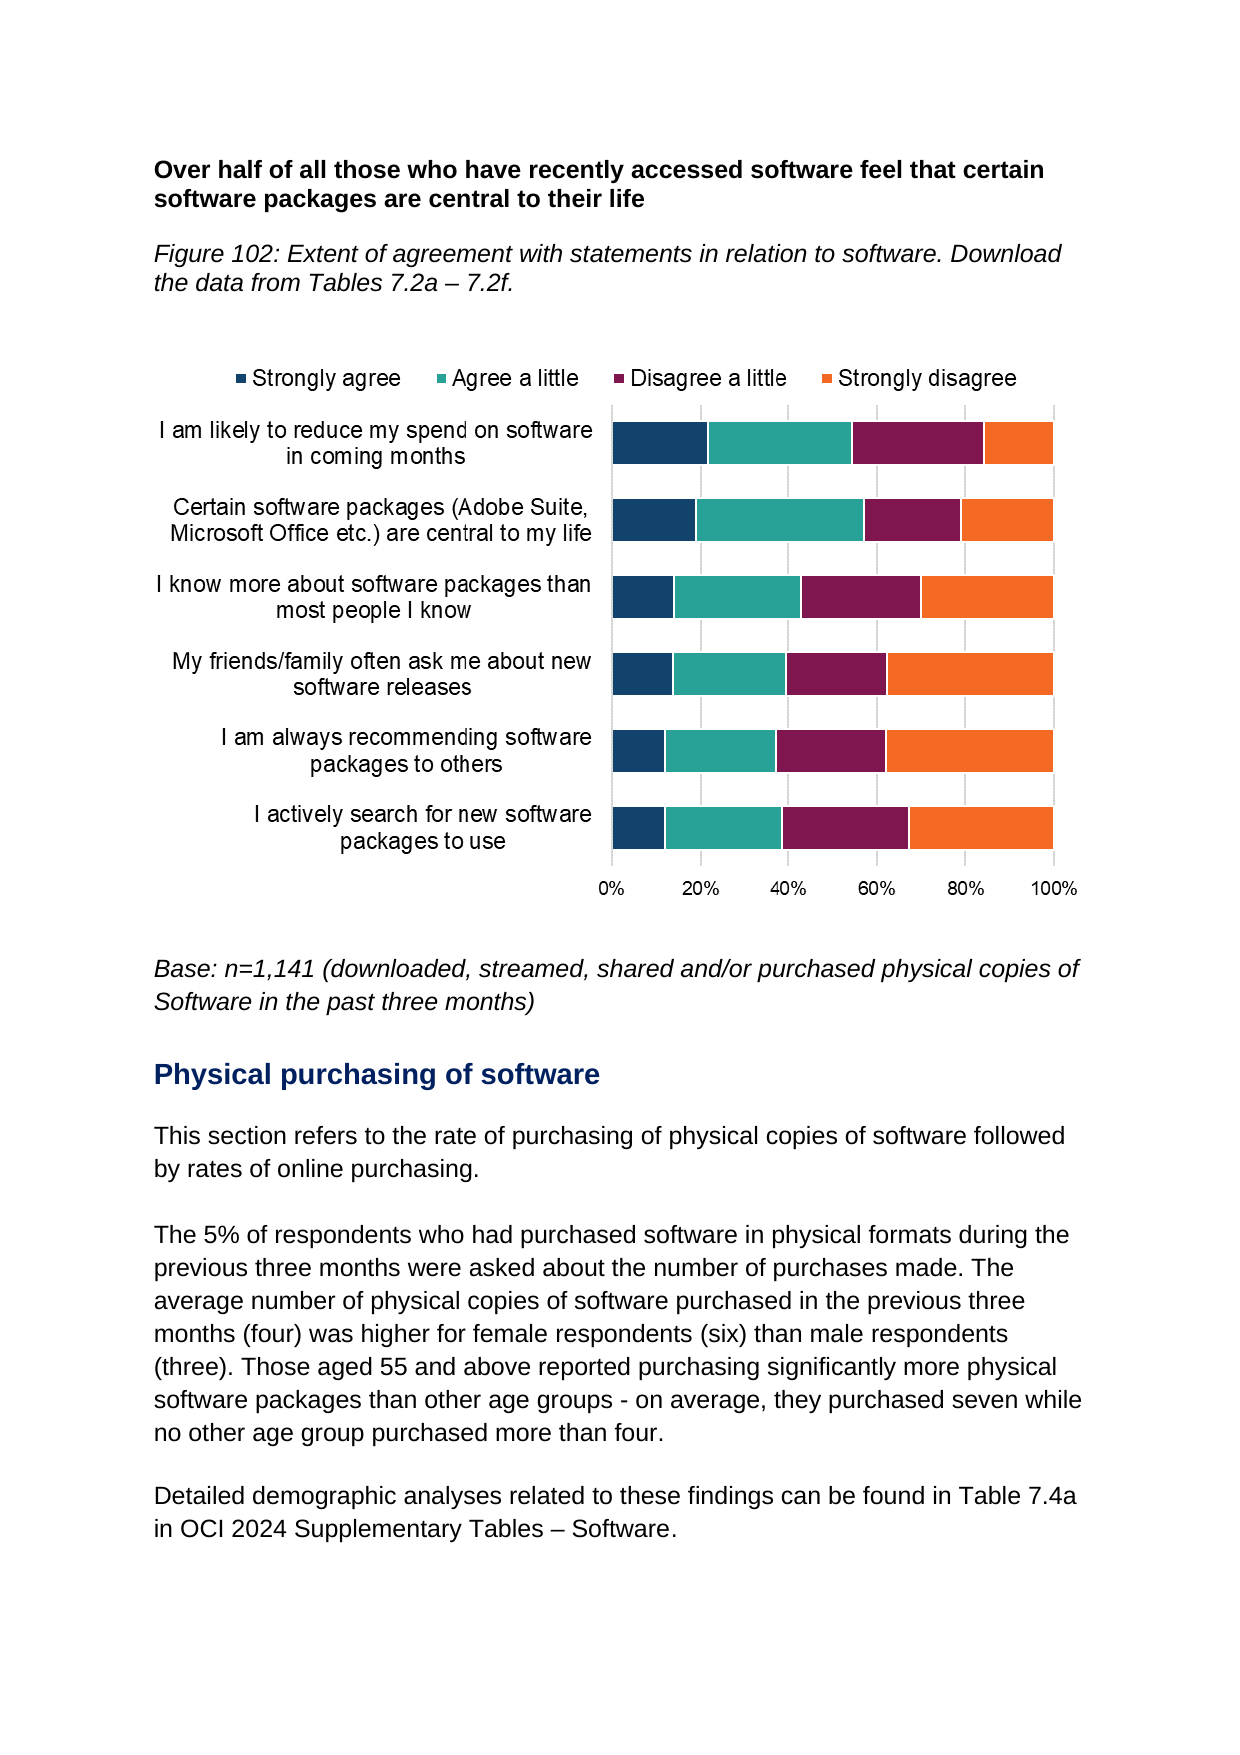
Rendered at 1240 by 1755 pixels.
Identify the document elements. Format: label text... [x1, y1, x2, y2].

subtitle Physical purchasing of software [153, 1057, 1089, 1091]
text The 5% of respondents who had purchased software in physical formats during the previous three months were asked about the number of purchases made. The average number of physical copies of software purchased in the previous three months (four) was higher for female respondents (six) than male respondents (three). Those aged 55 and above reported purchasing significantly more physical software packages than other age groups - on average, they purchased seven while no other age group purchased more than four. [153, 1220, 1089, 1447]
text Detailed demographic analyses related to these findings can be found in Table 7.4a in OCI 2024 Supplementary Tables – Software. [153, 1481, 1101, 1543]
text Base: n=1,141 (downloaded, streamed, shared and/or purchased physical copies of Software in the past three months) [153, 954, 1089, 1016]
text This section refers to the rate of purchasing of physical copies of software followed by rates of online purchasing. [153, 1121, 1089, 1183]
subtitle Over half of all those who have recently accessed software feel that certain software packages are central to their life [153, 155, 1089, 213]
text Figure 102: Extent of agreement with statements in relation to software. Download the data from Tables 7.2a – 7.2f. [153, 239, 1089, 297]
